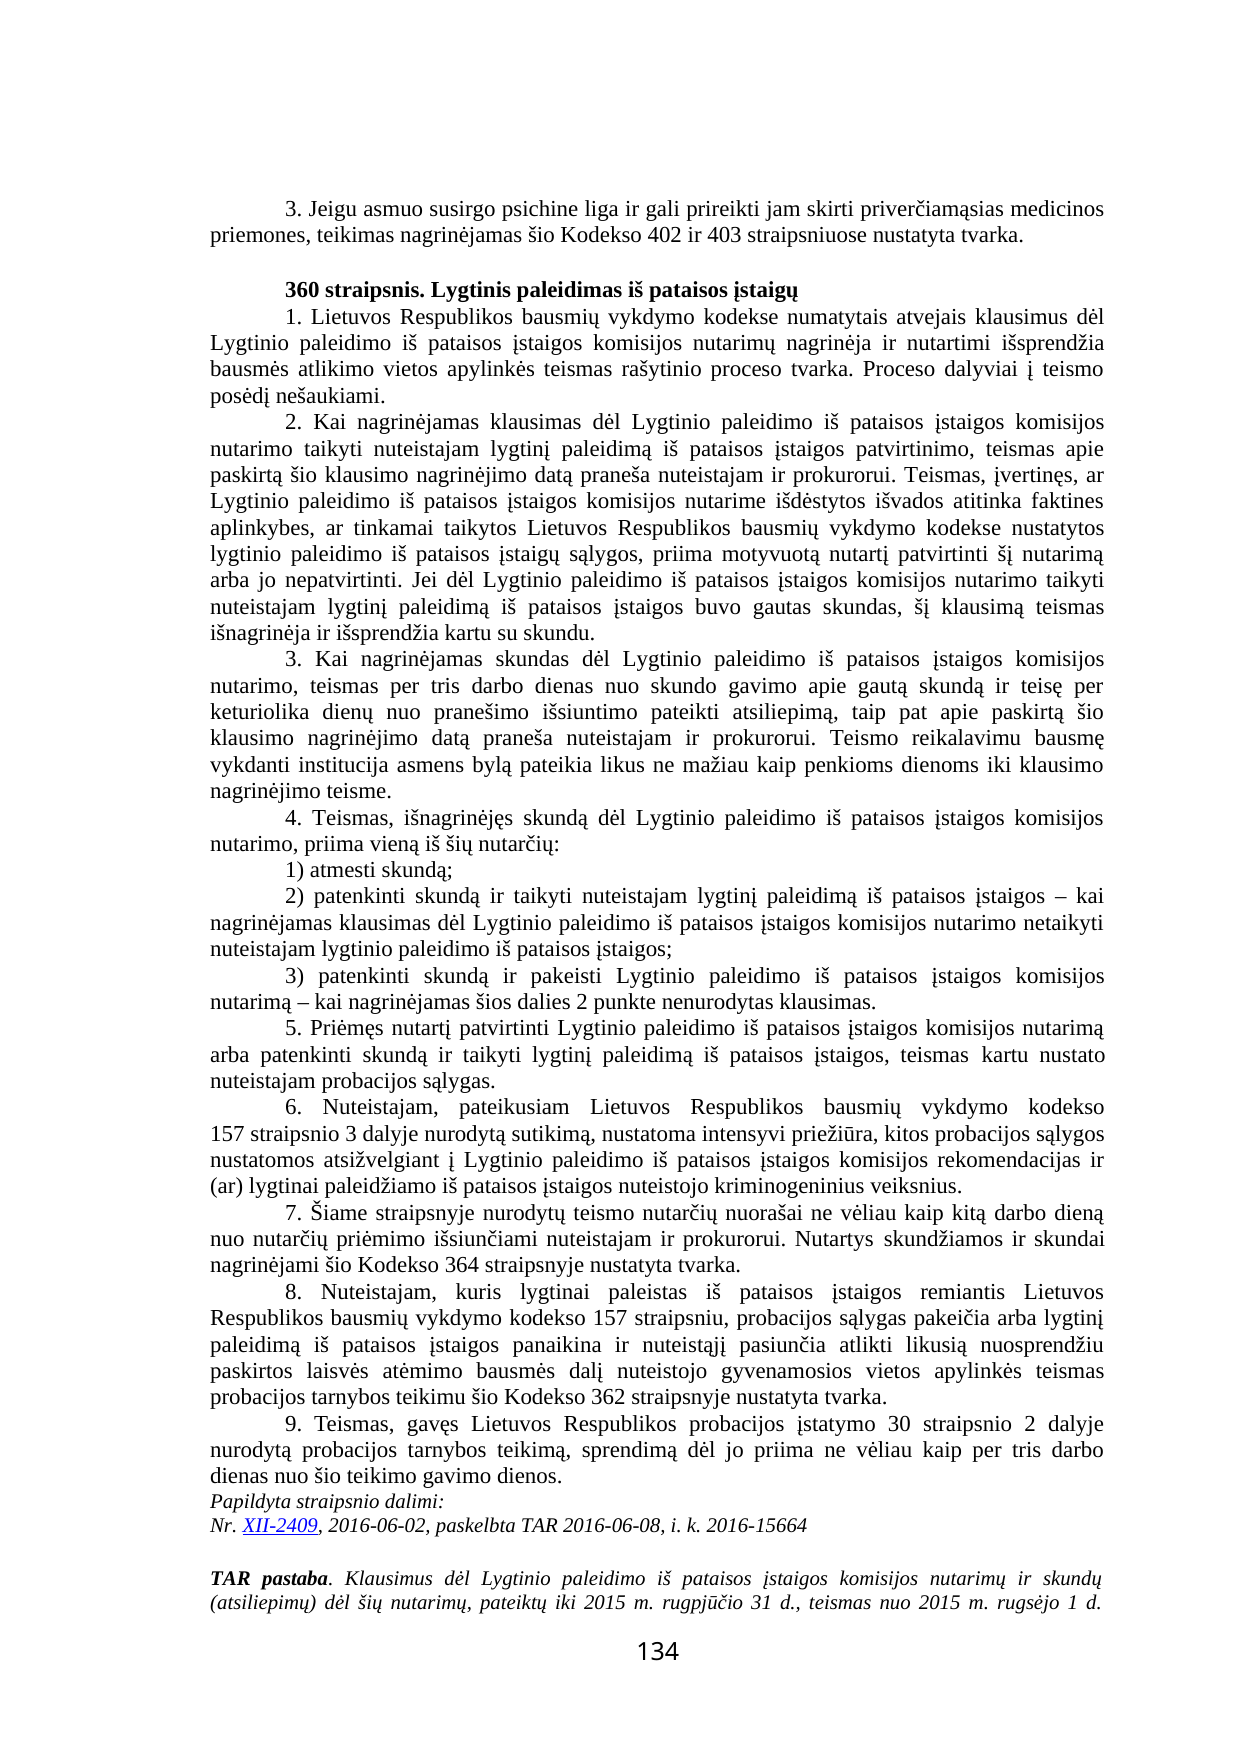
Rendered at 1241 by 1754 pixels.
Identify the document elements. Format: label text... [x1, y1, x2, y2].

text Papildyta straipsnio dalimi: [210, 1489, 1106, 1513]
text 1) atmesti skundą; [210, 856, 1106, 883]
text 9. Teismas, gavęs Lietuvos Respublikos probacijos įstatymo 30 straipsnio 2 dalyje nurodytą probacijos tarnybos teikimą, sprendimą dėl jo priima ne vėliau kaip per tris darbo dienas nuo šio teikimo gavimo dienos. [210, 1410, 1106, 1489]
text 7. Šiame straipsnyje nurodytų teismo nutarčių nuorašai ne vėliau kaip kitą darbo dieną nuo nutarčių priėmimo išsiunčiami nuteistajam ir prokurorui. Nutartys skundžiamos ir skundai nagrinėjami šio Kodekso 364 straipsnyje nustatyta tvarka. [210, 1199, 1106, 1278]
text 3. Jeigu asmuo susirgo psichine liga ir gali prireikti jam skirti priverčiamąsias medicinos priemones, teikimas nagrinėjamas šio Kodekso 402 ir 403 straipsniuose nustatyta tvarka. [210, 195, 1106, 248]
text 4. Teismas, išnagrinėjęs skundą dėl Lygtinio paleidimo iš pataisos įstaigos komisijos nutarimo, priima vieną iš šių nutarčių: [210, 803, 1106, 856]
text 6. Nuteistajam, pateikusiam Lietuvos Respublikos bausmių vykdymo kodekso 157 straipsnio 3 dalyje nurodytą sutikimą, nustatoma intensyvi priežiūra, kitos probacijos sąlygos nustatomos atsižvelgiant į Lygtinio paleidimo iš pataisos įstaigos komisijos rekomendacijas ir (ar) lygtinai paleidžiamo iš pataisos įstaigos nuteistojo kriminogeninius veiksnius. [210, 1093, 1106, 1199]
text 8. Nuteistajam, kuris lygtinai paleistas iš pataisos įstaigos remiantis Lietuvos Respublikos bausmių vykdymo kodekso 157 straipsniu, probacijos sąlygas pakeičia arba lygtinį paleidimą iš pataisos įstaigos panaikina ir nuteistąjį pasiunčia atlikti likusią nuosprendžiu paskirtos laisvės atėmimo bausmės dalį nuteistojo gyvenamosios vietos apylinkės teismas probacijos tarnybos teikimu šio Kodekso 362 straipsnyje nustatyta tvarka. [210, 1278, 1106, 1410]
text 2. Kai nagrinėjamas klausimas dėl Lygtinio paleidimo iš pataisos įstaigos komisijos nutarimo taikyti nuteistajam lygtinį paleidimą iš pataisos įstaigos patvirtinimo, teismas apie paskirtą šio klausimo nagrinėjimo datą praneša nuteistajam ir prokurorui. Teismas, įvertinęs, ar Lygtinio paleidimo iš pataisos įstaigos komisijos nutarime išdėstytos išvados atitinka faktines aplinkybes, ar tinkamai taikytos Lietuvos Respublikos bausmių vykdymo kodekse nustatytos lygtinio paleidimo iš pataisos įstaigų sąlygos, priima motyvuotą nutartį patvirtinti šį nutarimą arba jo nepatvirtinti. Jei dėl Lygtinio paleidimo iš pataisos įstaigos komisijos nutarimo taikyti nuteistajam lygtinį paleidimą iš pataisos įstaigos buvo gautas skundas, šį klausimą teismas išnagrinėja ir išsprendžia kartu su skundu. [210, 408, 1106, 645]
text 5. Priėmęs nutartį patvirtinti Lygtinio paleidimo iš pataisos įstaigos komisijos nutarimą arba patenkinti skundą ir taikyti lygtinį paleidimą iš pataisos įstaigos, teismas kartu nustato nuteistajam probacijos sąlygas. [210, 1014, 1106, 1093]
text 3. Kai nagrinėjamas skundas dėl Lygtinio paleidimo iš pataisos įstaigos komisijos nutarimo, teismas per tris darbo dienas nuo skundo gavimo apie gautą skundą ir teisę per keturiolika dienų nuo pranešimo išsiuntimo pateikti atsiliepimą, taip pat apie paskirtą šio klausimo nagrinėjimo datą praneša nuteistajam ir prokurorui. Teismo reikalavimu bausmę vykdanti institucija asmens bylą pateikia likus ne mažiau kaip penkioms dienoms iki klausimo nagrinėjimo teisme. [210, 645, 1106, 803]
text 2) patenkinti skundą ir taikyti nuteistajam lygtinį paleidimą iš pataisos įstaigos – kai nagrinėjamas klausimas dėl Lygtinio paleidimo iš pataisos įstaigos komisijos nutarimo netaikyti nuteistajam lygtinio paleidimo iš pataisos įstaigos; [210, 883, 1106, 962]
text TAR pastaba. Klausimus dėl Lygtinio paleidimo iš pataisos įstaigos komisijos nutarimų ir skundų (atsiliepimų) dėl šių nutarimų, pateiktų iki 2015 m. rugpjūčio 31 d., teismas nuo 2015 m. rugsėjo 1 d. [210, 1566, 1106, 1614]
text 360 straipsnis. Lygtinis paleidimas iš pataisos įstaigų [210, 276, 1106, 303]
text 1. Lietuvos Respublikos bausmių vykdymo kodekse numatytais atvejais klausimus dėl Lygtinio paleidimo iš pataisos įstaigos komisijos nutarimų nagrinėja ir nutartimi išsprendžia bausmės atlikimo vietos apylinkės teismas rašytinio proceso tvarka. Proceso dalyviai į teismo posėdį nešaukiami. [210, 303, 1106, 408]
text 3) patenkinti skundą ir pakeisti Lygtinio paleidimo iš pataisos įstaigos komisijos nutarimą – kai nagrinėjamas šios dalies 2 punkte nenurodytas klausimas. [210, 962, 1106, 1014]
text Nr. XII-2409, 2016-06-02, paskelbta TAR 2016-06-08, i. k. 2016-15664 [210, 1513, 1106, 1537]
